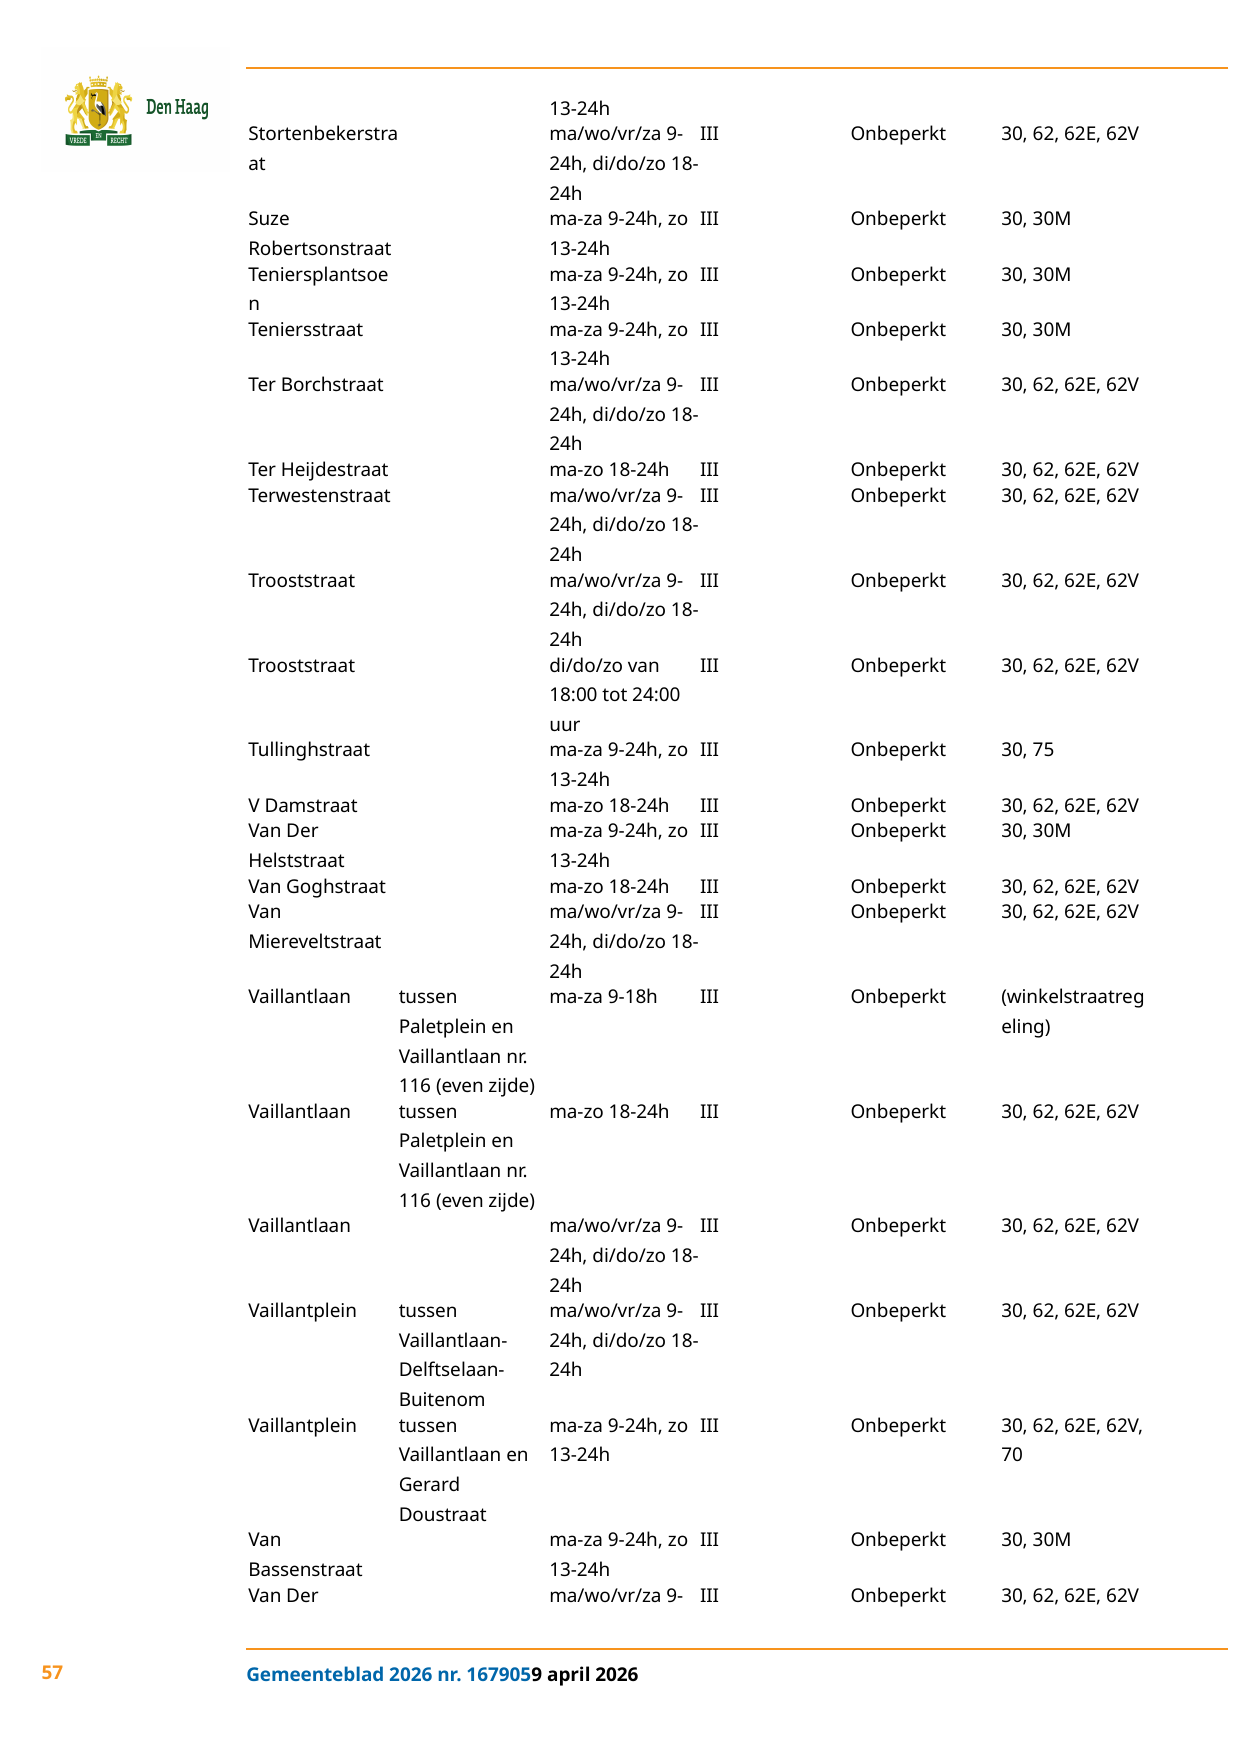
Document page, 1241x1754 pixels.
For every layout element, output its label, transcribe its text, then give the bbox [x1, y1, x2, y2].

table_cell ma-za 9-24h, zo 13-24h [549, 261, 700, 316]
table_cell 30, 30M [1001, 205, 1152, 261]
table_cell 30, 62, 62E, 62V [1001, 371, 1152, 456]
table_cell tussen Vaillantlaan-Delftselaan-Buitenom [399, 1298, 549, 1412]
table_cell Vaillantlaan [248, 1213, 398, 1297]
table_cell Van Goghstraat [248, 873, 398, 899]
table_cell 30, 30M [1001, 316, 1152, 371]
table_cell Onbeperkt [850, 984, 1001, 1098]
table_cell III [700, 1098, 850, 1213]
table_cell Onbeperkt [850, 1298, 1001, 1412]
table_cell Onbeperkt [850, 567, 1001, 652]
table_cell Onbeperkt [850, 1098, 1001, 1213]
table_cell III [700, 737, 850, 792]
table_cell [399, 873, 549, 899]
table_cell [248, 95, 398, 121]
table_cell [399, 482, 549, 567]
table_cell Onbeperkt [850, 737, 1001, 792]
table_cell 30, 62, 62E, 62V [1001, 482, 1152, 567]
table_cell III [700, 1582, 850, 1607]
table_cell [1001, 95, 1152, 121]
table_cell ma-za 9-24h, zo 13-24h [549, 818, 700, 873]
table_cell Onbeperkt [850, 205, 1001, 261]
table_cell Onbeperkt [850, 899, 1001, 984]
table_cell Stortenbekerstraat [248, 121, 398, 205]
table_cell III [700, 1213, 850, 1297]
table_cell III [700, 818, 850, 873]
table_cell Suze Robertsonstraat [248, 205, 398, 261]
table_cell 30, 62, 62E, 62V [1001, 456, 1152, 482]
table_cell Trooststraat [248, 567, 398, 652]
table_cell tussen Paletplein en Vaillantlaan nr. 116 (even zijde) [399, 984, 549, 1098]
table_cell Onbeperkt [850, 792, 1001, 818]
table_cell 30, 62, 62E, 62V [1001, 873, 1152, 899]
table_cell III [700, 1412, 850, 1526]
table_cell Onbeperkt [850, 261, 1001, 316]
table_cell III [700, 371, 850, 456]
table_cell Onbeperkt [850, 873, 1001, 899]
table_cell Onbeperkt [850, 1412, 1001, 1526]
table_cell ma/wo/vr/za 9-24h, di/do/zo 18-24h [549, 567, 700, 652]
table_cell Terwestenstraat [248, 482, 398, 567]
table_cell 30, 62, 62E, 62V [1001, 652, 1152, 737]
table_cell ma/wo/vr/za 9- [549, 1582, 700, 1607]
table_cell ma-zo 18-24h [549, 792, 700, 818]
table_cell ma-za 9-18h [549, 984, 700, 1098]
table_cell Vaillantlaan [248, 1098, 398, 1213]
table_cell ma/wo/vr/za 9-24h, di/do/zo 18-24h [549, 482, 700, 567]
table_cell III [700, 1298, 850, 1412]
table_cell [399, 652, 549, 737]
table_cell [399, 792, 549, 818]
table_cell ma-za 9-24h, zo 13-24h [549, 1526, 700, 1582]
table_cell 30, 62, 62E, 62V, 70 [1001, 1412, 1152, 1526]
table_cell [700, 95, 850, 121]
table_cell ma-za 9-24h, zo 13-24h [549, 737, 700, 792]
table_cell III [700, 984, 850, 1098]
table_cell Van Der Helststraat [248, 818, 398, 873]
table_cell [399, 1526, 549, 1582]
table_cell Trooststraat [248, 652, 398, 737]
table_cell Onbeperkt [850, 316, 1001, 371]
table_cell ma-zo 18-24h [549, 456, 700, 482]
table_cell III [700, 205, 850, 261]
table_cell ma/wo/vr/za 9-24h, di/do/zo 18-24h [549, 1213, 700, 1297]
table_cell [850, 95, 1001, 121]
table_cell 30, 62, 62E, 62V [1001, 1213, 1152, 1297]
table_cell 30, 62, 62E, 62V [1001, 1582, 1152, 1607]
table_cell Van Miereveltstraat [248, 899, 398, 984]
table_cell 30, 62, 62E, 62V [1001, 792, 1152, 818]
table_cell Vaillantplein [248, 1412, 398, 1526]
table_cell III [700, 652, 850, 737]
table_cell Onbeperkt [850, 1582, 1001, 1607]
table_cell ma-zo 18-24h [549, 873, 700, 899]
table_cell 30, 62, 62E, 62V [1001, 1298, 1152, 1412]
table_cell [399, 1582, 549, 1607]
table_cell 13-24h [549, 95, 700, 121]
table_cell III [700, 121, 850, 205]
table_cell ma/wo/vr/za 9-24h, di/do/zo 18-24h [549, 899, 700, 984]
table_cell ma-zo 18-24h [549, 1098, 700, 1213]
table_cell ma/wo/vr/za 9-24h, di/do/zo 18-24h [549, 1298, 700, 1412]
table_cell tussen Paletplein en Vaillantlaan nr. 116 (even zijde) [399, 1098, 549, 1213]
table_cell [399, 261, 549, 316]
table_cell ma-za 9-24h, zo 13-24h [549, 1412, 700, 1526]
table_cell 30, 30M [1001, 261, 1152, 316]
table_cell [399, 1213, 549, 1297]
table_cell Onbeperkt [850, 482, 1001, 567]
table_cell III [700, 792, 850, 818]
table_cell Tullinghstraat [248, 737, 398, 792]
table_cell Onbeperkt [850, 818, 1001, 873]
table_cell Onbeperkt [850, 652, 1001, 737]
table_cell Van Der [248, 1582, 398, 1607]
table_cell (winkelstraatregeling) [1001, 984, 1152, 1098]
table_cell [399, 818, 549, 873]
table_cell Onbeperkt [850, 1526, 1001, 1582]
table_cell Ter Borchstraat [248, 371, 398, 456]
table_cell V Damstraat [248, 792, 398, 818]
table_cell Vaillantlaan [248, 984, 398, 1098]
table_cell 30, 62, 62E, 62V [1001, 1098, 1152, 1213]
table_cell Onbeperkt [850, 456, 1001, 482]
table_cell 30, 30M [1001, 1526, 1152, 1582]
table_cell [399, 567, 549, 652]
table_cell [399, 899, 549, 984]
table_cell [399, 205, 549, 261]
table_cell [399, 737, 549, 792]
table_cell ma/wo/vr/za 9-24h, di/do/zo 18-24h [549, 371, 700, 456]
table_cell [399, 95, 549, 121]
table_cell III [700, 261, 850, 316]
table_cell [399, 316, 549, 371]
table_cell Teniersstraat [248, 316, 398, 371]
table_cell III [700, 482, 850, 567]
table_cell Teniersplantsoen [248, 261, 398, 316]
table_cell III [700, 899, 850, 984]
table_cell ma/wo/vr/za 9-24h, di/do/zo 18-24h [549, 121, 700, 205]
table_cell Vaillantplein [248, 1298, 398, 1412]
table_cell III [700, 316, 850, 371]
table_cell [399, 371, 549, 456]
table_cell 30, 62, 62E, 62V [1001, 899, 1152, 984]
table_cell 30, 62, 62E, 62V [1001, 567, 1152, 652]
table_cell di/do/zo van 18:00 tot 24:00 uur [549, 652, 700, 737]
table_cell 30, 62, 62E, 62V [1001, 121, 1152, 205]
table_cell Van Bassenstraat [248, 1526, 398, 1582]
picture [41, 47, 231, 172]
table_cell 30, 30M [1001, 818, 1152, 873]
table_cell III [700, 873, 850, 899]
table_cell Ter Heijdestraat [248, 456, 398, 482]
table_cell Onbeperkt [850, 121, 1001, 205]
table_cell III [700, 456, 850, 482]
table_cell Onbeperkt [850, 371, 1001, 456]
table_cell 30, 75 [1001, 737, 1152, 792]
table_cell tussen Vaillantlaan en Gerard Doustraat [399, 1412, 549, 1526]
table_cell [399, 456, 549, 482]
table_cell ma-za 9-24h, zo 13-24h [549, 316, 700, 371]
table_cell ma-za 9-24h, zo 13-24h [549, 205, 700, 261]
table_cell III [700, 1526, 850, 1582]
table_cell Onbeperkt [850, 1213, 1001, 1297]
table_cell [399, 121, 549, 205]
table_cell III [700, 567, 850, 652]
